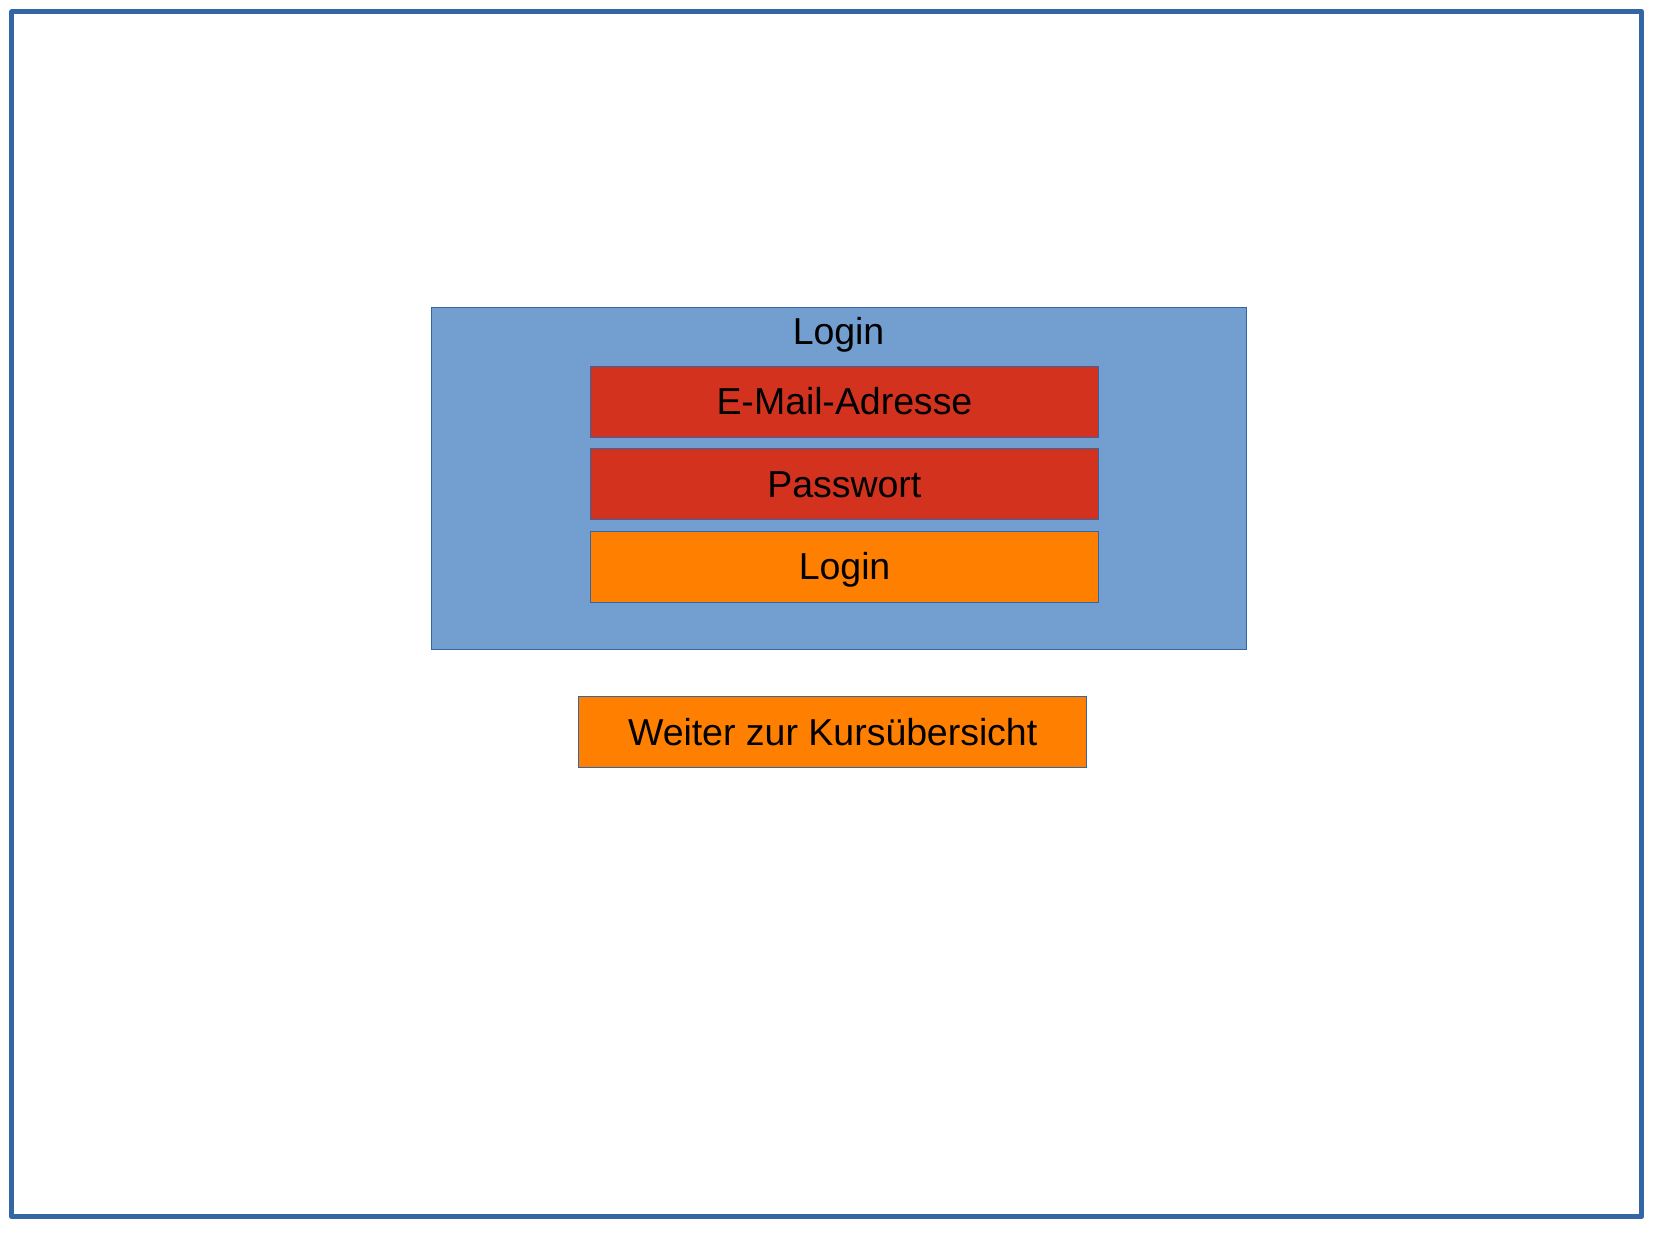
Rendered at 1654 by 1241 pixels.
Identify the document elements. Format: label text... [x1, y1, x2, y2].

text_box E-Mail-Adresse [590, 366, 1099, 438]
text_box Login [590, 531, 1099, 603]
text_box [11, 11, 1642, 1217]
text_box Passwort [590, 448, 1099, 520]
